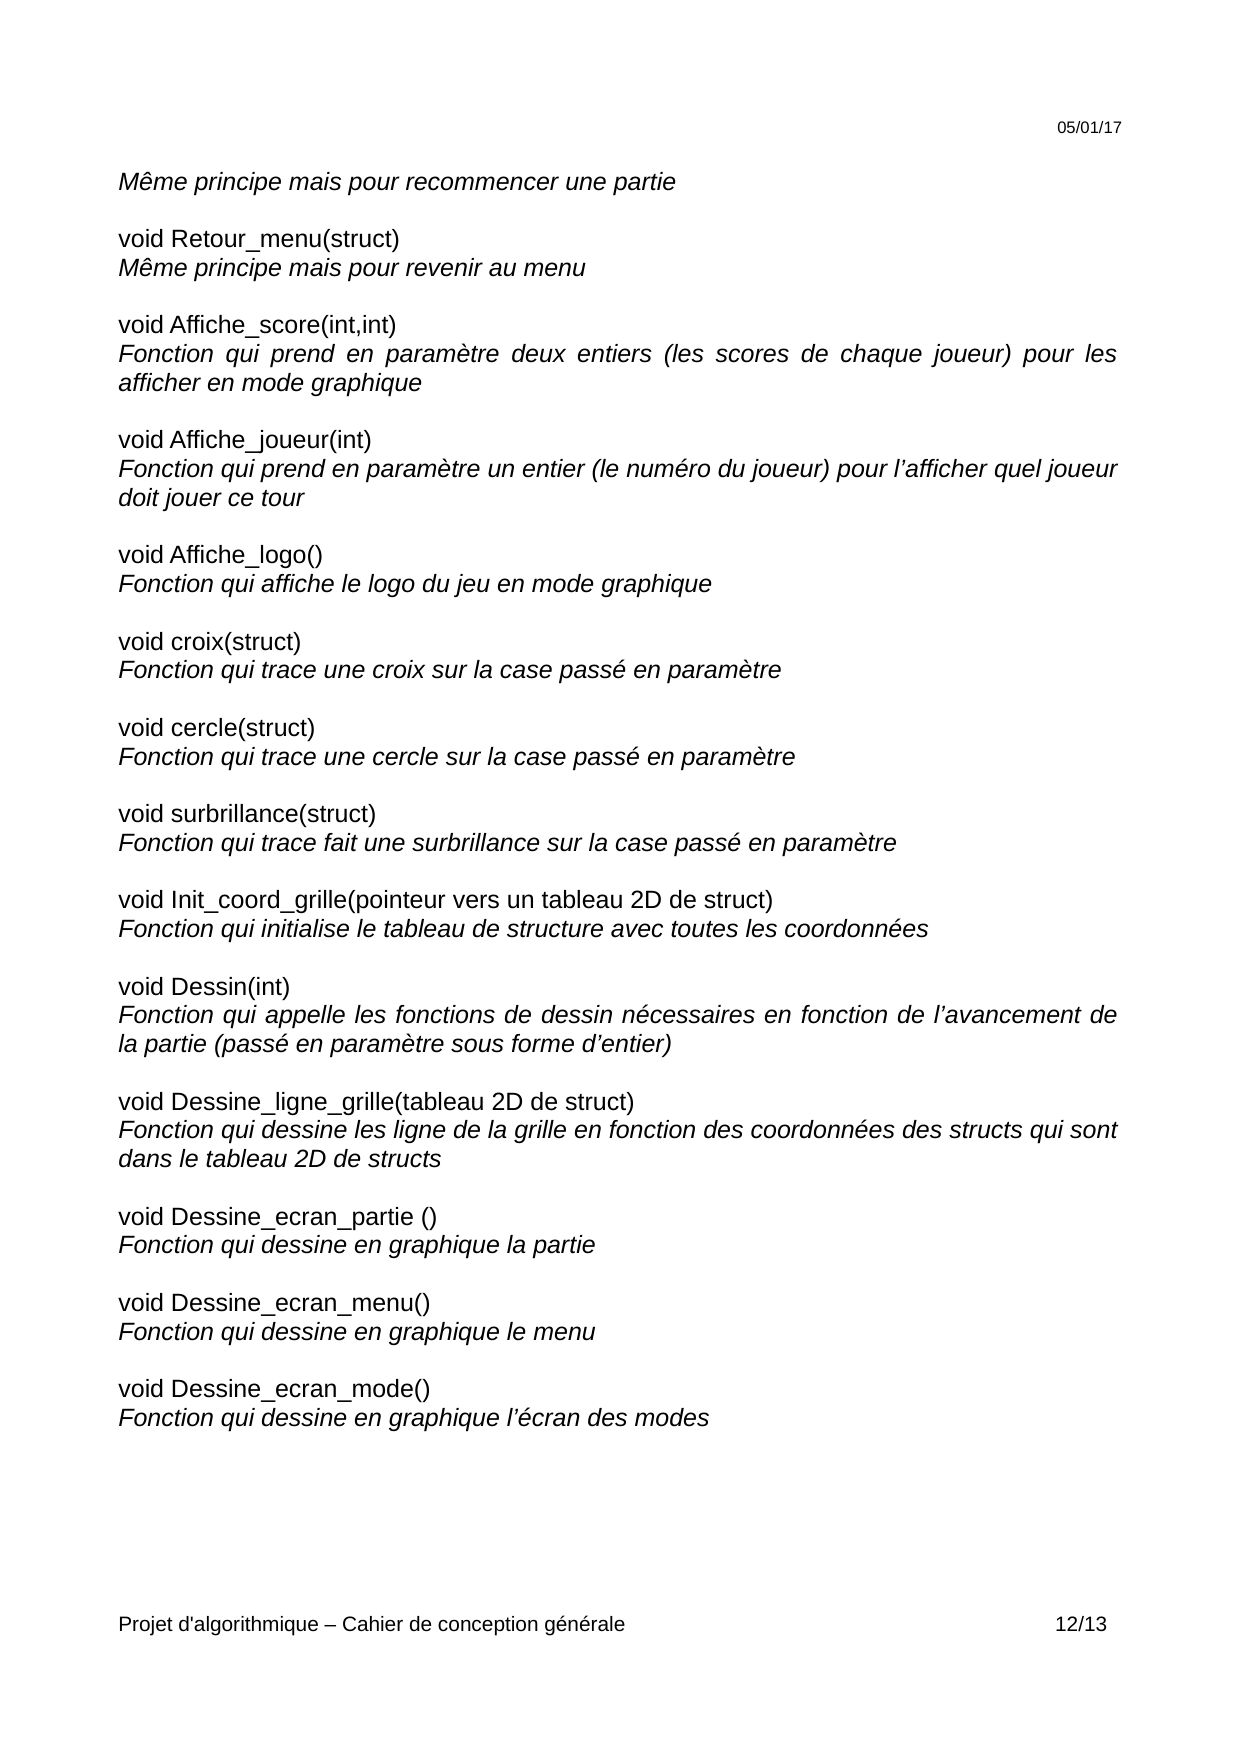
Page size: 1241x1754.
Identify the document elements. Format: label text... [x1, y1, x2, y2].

text void Dessin(int) [118, 972, 1122, 1001]
text void cercle(struct) [118, 713, 1122, 742]
text Même principe mais pour revenir au menu [118, 253, 1122, 282]
text void Affiche_score(int,int) [118, 311, 1122, 339]
text Fonction qui affiche le logo du jeu en mode graphique [118, 569, 1122, 598]
text void Affiche_logo() [118, 541, 1122, 569]
text Fonction qui prend en paramètre deux entiers (les scores de chaque joueur) pour les afficher en mode graphique [118, 339, 1122, 397]
text Fonction qui trace une croix sur la case passé en paramètre [118, 656, 1122, 684]
text Fonction qui dessine en graphique l’écran des modes [118, 1403, 1122, 1432]
text Fonction qui trace une cercle sur la case passé en paramètre [118, 742, 1122, 771]
text Fonction qui trace fait une surbrillance sur la case passé en paramètre [118, 828, 1122, 857]
text void Retour_menu(struct) [118, 224, 1122, 253]
text void surbrillance(struct) [118, 799, 1122, 828]
text void Init_coord_grille(pointeur vers un tableau 2D de struct) [118, 886, 1122, 914]
text Fonction qui dessine les ligne de la grille en fonction des coordonnées des structs qui sont dans le tableau 2D de structs [118, 1116, 1122, 1173]
text void Affiche_joueur(int) [118, 426, 1122, 454]
text Fonction qui dessine en graphique le menu [118, 1317, 1122, 1346]
text Fonction qui initialise le tableau de structure avec toutes les coordonnées [118, 914, 1122, 943]
text void Dessine_ecran_partie () [118, 1202, 1122, 1231]
text void croix(struct) [118, 627, 1122, 656]
text Fonction qui prend en paramètre un entier (le numéro du joueur) pour l’afficher quel joueur doit jouer ce tour [118, 454, 1122, 512]
text Fonction qui appelle les fonctions de dessin nécessaires en fonction de l’avancement de la partie (passé en paramètre sous forme d’entier) [118, 1001, 1122, 1058]
text void Dessine_ligne_grille(tableau 2D de struct) [118, 1087, 1122, 1116]
text void Dessine_ecran_mode() [118, 1374, 1122, 1403]
text void Dessine_ecran_menu() [118, 1288, 1122, 1317]
text Fonction qui dessine en graphique la partie [118, 1231, 1122, 1259]
text Même principe mais pour recommencer une partie [118, 167, 1122, 196]
